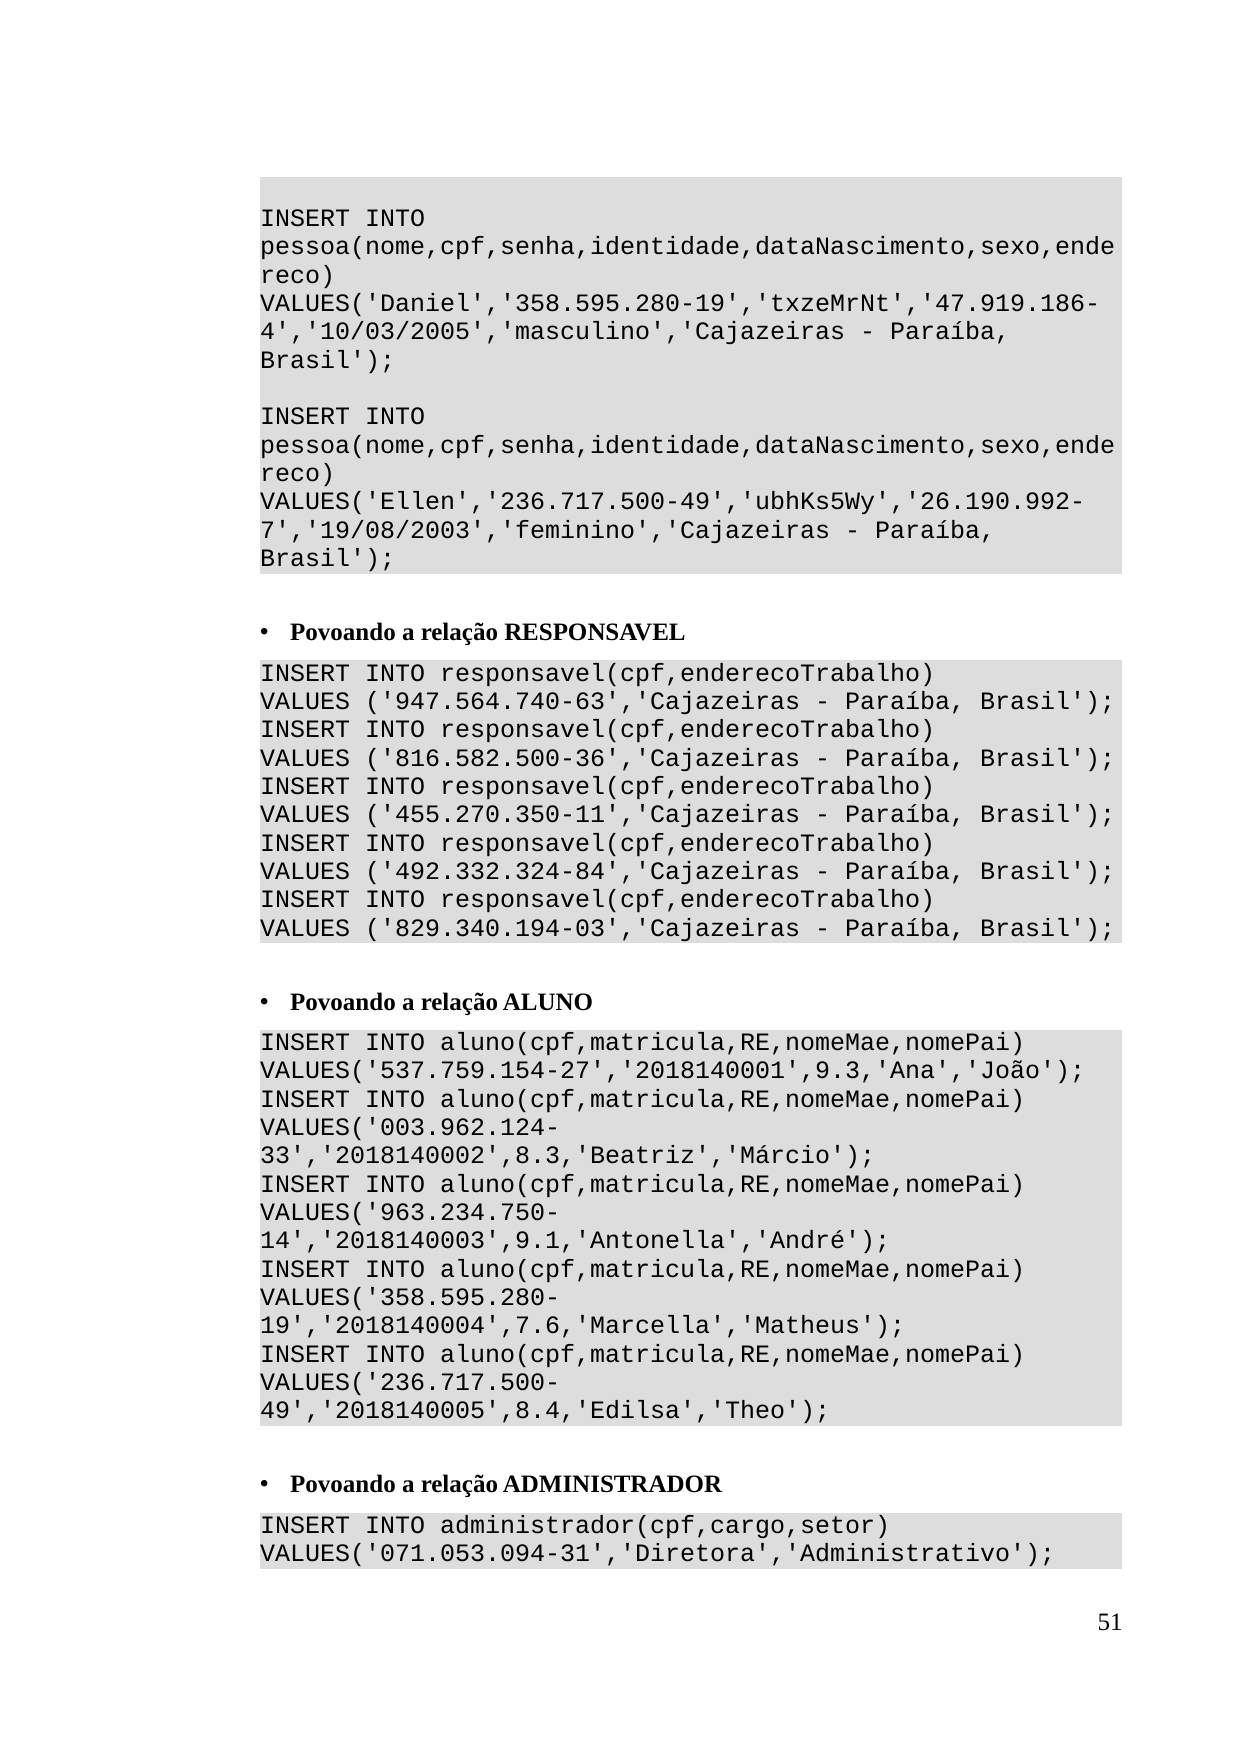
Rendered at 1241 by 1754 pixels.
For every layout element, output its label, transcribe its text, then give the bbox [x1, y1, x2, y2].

text INSERT INTO aluno(cpf,matricula,RE,nomeMae,nomePai) [260, 1030, 1122, 1058]
text INSERT INTO pessoa(nome,cpf,senha,identidade,dataNascimento,sexo,endereco) [260, 206, 1122, 291]
text INSERT INTO pessoa(nome,cpf,senha,identidade,dataNascimento,sexo,endereco) [260, 404, 1122, 489]
text VALUES ('947.564.740-63','Cajazeiras - Paraíba, Brasil'); [260, 688, 1122, 717]
list Povoando a relação ALUNO [260, 987, 1122, 1015]
text INSERT INTO aluno(cpf,matricula,RE,nomeMae,nomePai) [260, 1171, 1122, 1200]
text INSERT INTO responsavel(cpf,enderecoTrabalho) [260, 773, 1122, 802]
text INSERT INTO responsavel(cpf,enderecoTrabalho) [260, 660, 1122, 688]
text VALUES ('829.340.194-03','Cajazeiras - Paraíba, Brasil'); [260, 915, 1122, 943]
text VALUES('071.053.094-31','Diretora','Administrativo'); [260, 1541, 1122, 1569]
text VALUES('358.595.280-19','2018140004',7.6,'Marcella','Matheus'); [260, 1285, 1122, 1341]
text VALUES('003.962.124-33','2018140002',8.3,'Beatriz','Márcio'); [260, 1115, 1122, 1171]
text INSERT INTO aluno(cpf,matricula,RE,nomeMae,nomePai) [260, 1341, 1122, 1370]
text VALUES('963.234.750-14','2018140003',9.1,'Antonella','André'); [260, 1200, 1122, 1256]
text INSERT INTO aluno(cpf,matricula,RE,nomeMae,nomePai) [260, 1086, 1122, 1115]
text INSERT INTO responsavel(cpf,enderecoTrabalho) [260, 830, 1122, 858]
text VALUES ('816.582.500-36','Cajazeiras - Paraíba, Brasil'); [260, 745, 1122, 773]
text VALUES('Daniel','358.595.280-19','txzeMrNt','47.919.186-4','10/03/2005','masculino','Cajazeiras - Paraíba, Brasil'); [260, 291, 1122, 376]
list Povoando a relação RESPONSAVEL [260, 617, 1122, 646]
text INSERT INTO aluno(cpf,matricula,RE,nomeMae,nomePai) [260, 1256, 1122, 1285]
text VALUES ('455.270.350-11','Cajazeiras - Paraíba, Brasil'); [260, 802, 1122, 830]
text VALUES('537.759.154-27','2018140001',9.3,'Ana','João'); [260, 1058, 1122, 1086]
text INSERT INTO administrador(cpf,cargo,setor) [260, 1513, 1122, 1541]
text INSERT INTO responsavel(cpf,enderecoTrabalho) [260, 887, 1122, 915]
text VALUES ('492.332.324-84','Cajazeiras - Paraíba, Brasil'); [260, 858, 1122, 887]
text VALUES('Ellen','236.717.500-49','ubhKs5Wy','26.190.992-7','19/08/2003','feminino','Cajazeiras - Paraíba, Brasil'); [260, 489, 1122, 574]
text INSERT INTO responsavel(cpf,enderecoTrabalho) [260, 717, 1122, 745]
text VALUES('236.717.500-49','2018140005',8.4,'Edilsa','Theo'); [260, 1370, 1122, 1426]
list Povoando a relação ADMINISTRADOR [260, 1469, 1122, 1498]
